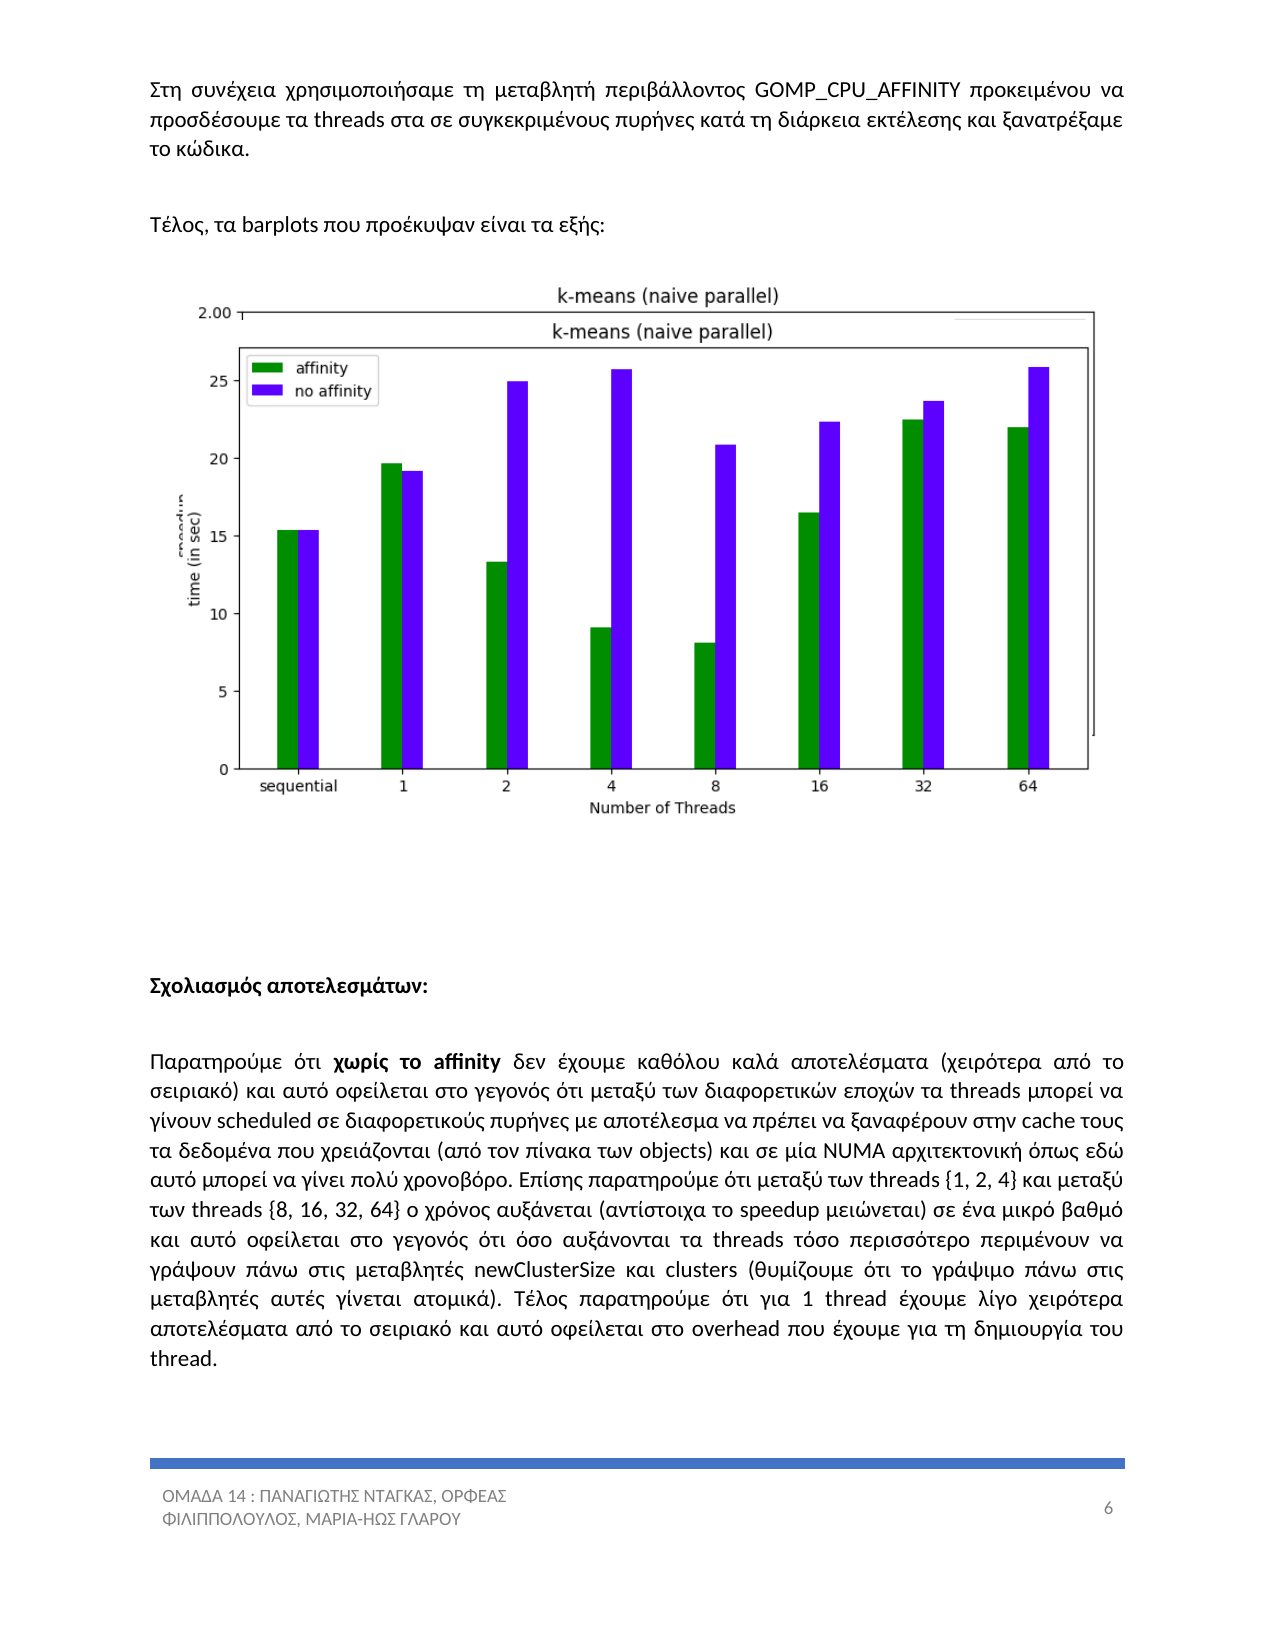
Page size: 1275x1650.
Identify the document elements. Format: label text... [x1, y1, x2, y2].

text Στη συνέχεια χρησιμοποιήσαμε τη μεταβλητή περιβάλλοντος GOMP_CPU_AFFINITY προκειμένου να προσδέσουμε τα threads στα σε συγκεκριμένους πυρήνες κατά τη διάρκεια εκτέλεσης και ξανατρέξαμε το κώδικα. [150, 75, 1125, 162]
text Τέλος, τα barplots που προέκυψαν είναι τα εξής: [150, 210, 1125, 238]
text Παρατηρούμε ότι χωρίς το affinity δεν έχουμε καθόλου καλά αποτελέσματα (χειρότερα από το σειριακό) και αυτό οφείλεται στο γεγονός ότι μεταξύ των διαφορετικών εποχών τα threads μπορεί να γίνουν scheduled σε διαφορετικούς πυρήνες με αποτέλεσμα να πρέπει να ξαναφέρουν στην cache τους τα δεδομένα που χρειάζονται (από τον πίνακα των objects) και σε μία NUMA αρχιτεκτονική όπως εδώ αυτό μπορεί να γίνει πολύ χρονοβόρο. Επίσης παρατηρούμε ότι μεταξύ των threads {1, 2, 4} και μεταξύ των threads {8, 16, 32, 64} ο χρόνος αυξάνεται (αντίστοιχα το speedup μειώνεται) σε ένα μικρό βαθμό και αυτό οφείλεται στο γεγονός ότι όσο αυξάνονται τα threads τόσο περισσότερο περιμένουν να γράψουν πάνω στις μεταβλητές newClusterSize και clusters (θυμίζουμε ότι το γράψιμο πάνω στις μεταβλητές αυτές γίνεται ατομικά). Τέλος παρατηρούμε ότι για 1 thread έχουμε λίγο χειρότερα αποτελέσματα από το σειριακό και αυτό οφείλεται στο overhead που έχουμε για τη δημιουργία του thread. [150, 1047, 1125, 1372]
text Σχολιασμός αποτελεσμάτων: [150, 971, 1125, 999]
